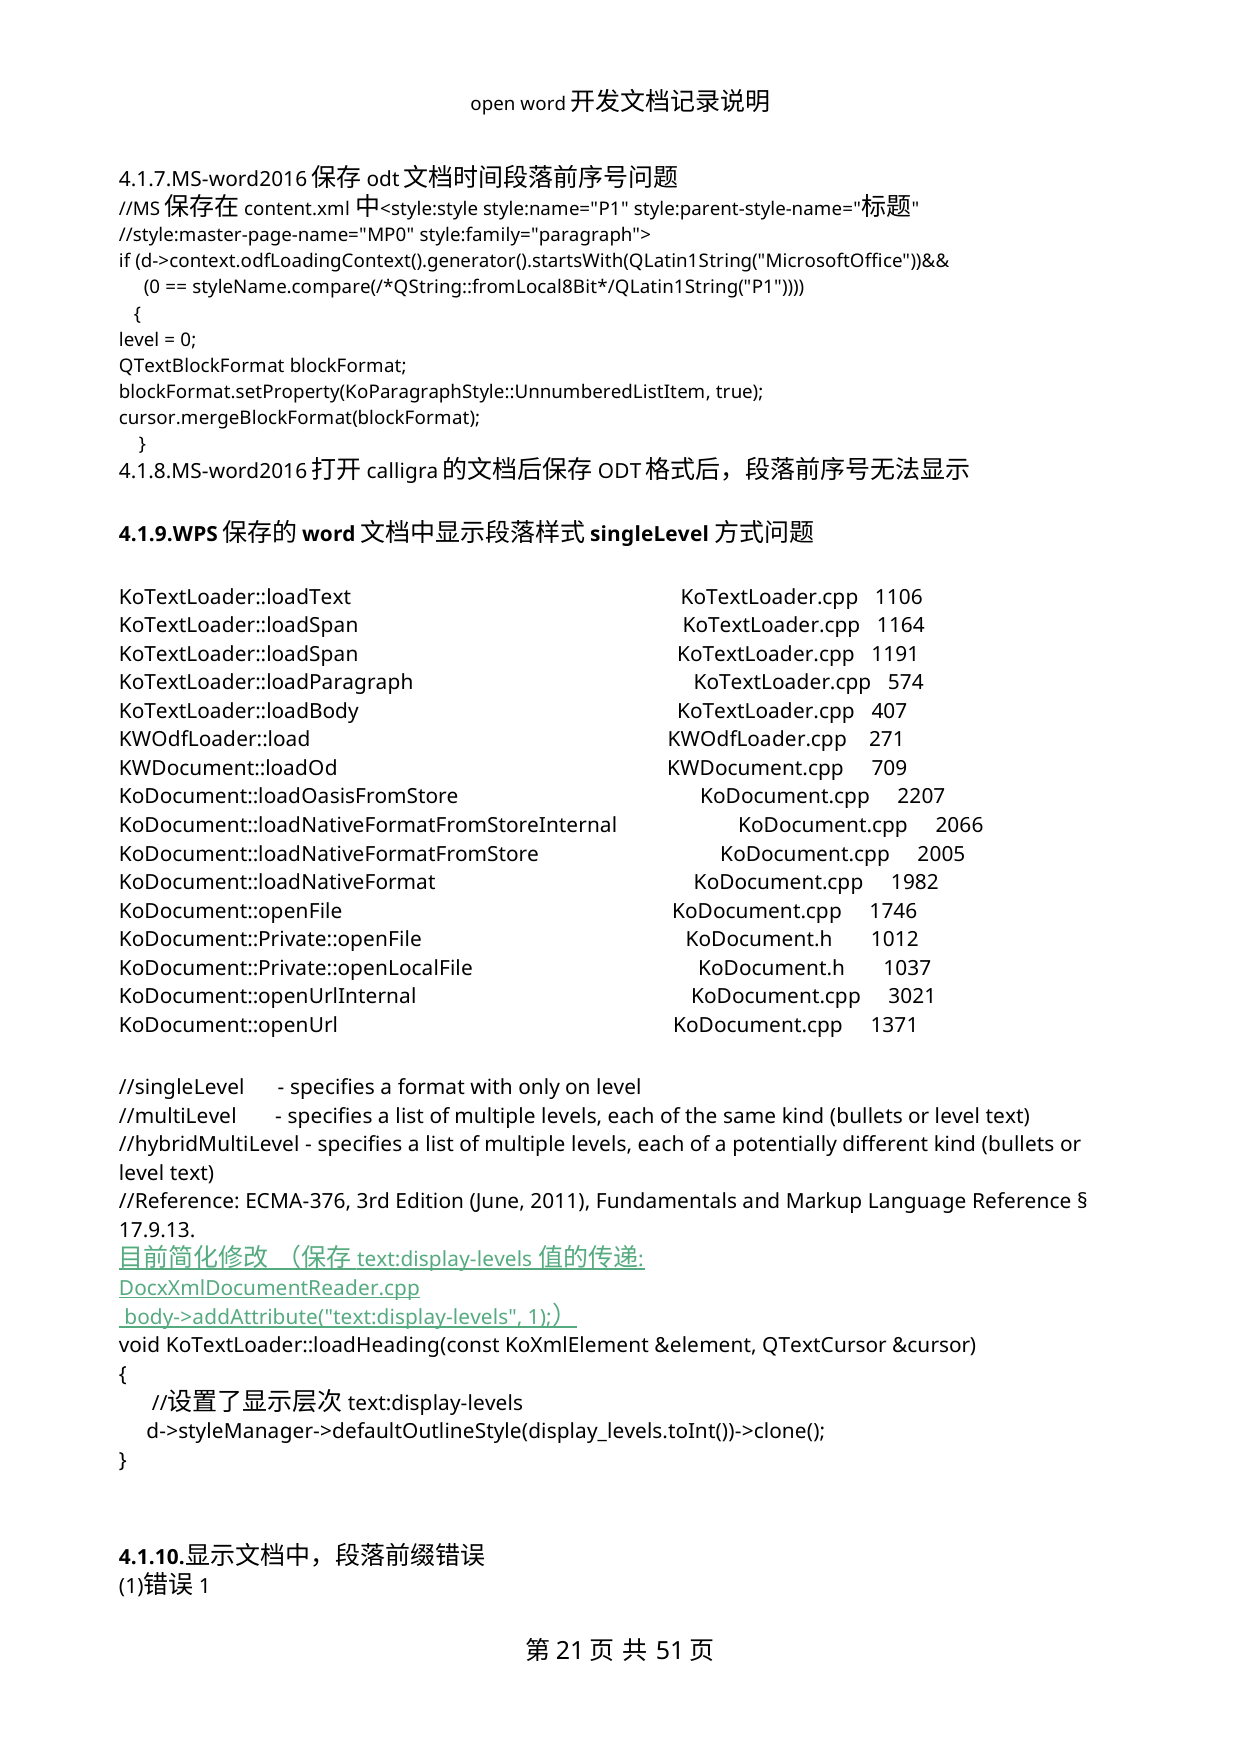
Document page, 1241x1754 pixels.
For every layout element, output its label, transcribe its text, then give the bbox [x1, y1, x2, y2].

text KWOdfLoader::load KWOdfLoader.cpp 271 [119, 724, 1121, 753]
text } [119, 1445, 1121, 1473]
text DocxXmlDocumentReader.cpp [119, 1273, 1121, 1301]
text KoDocument::loadOasisFromStore KoDocument.cpp 2207 [119, 781, 1121, 810]
text KoDocument::openUrlInternal KoDocument.cpp 3021 [119, 981, 1121, 1010]
text //设置了显示层次text:display-levels [119, 1387, 1121, 1416]
text KWDocument::loadOd KWDocument.cpp 709 [119, 753, 1121, 781]
text (0 == styleName.compare(/*QString::fromLocal8Bit*/QLatin1String("P1")))) [119, 273, 1121, 299]
text KoTextLoader::loadSpan KoTextLoader.cpp 1164 [119, 610, 1121, 639]
text //style:master-page-name="MP0" style:family="paragraph"> [119, 221, 1121, 247]
text (1)错误1 [119, 1570, 1121, 1599]
text KoTextLoader::loadBody KoTextLoader.cpp 407 [119, 696, 1121, 724]
text blockFormat.setProperty(KoParagraphStyle::UnnumberedListItem, true); [119, 377, 1121, 403]
text KoDocument::loadNativeFormat KoDocument.cpp 1982 [119, 867, 1121, 896]
text void KoTextLoader::loadHeading(const KoXmlElement &element, QTextCursor &cursor) [119, 1330, 1121, 1359]
text KoDocument::Private::openLocalFile KoDocument.h 1037 [119, 953, 1121, 981]
text KoTextLoader::loadSpan KoTextLoader.cpp 1191 [119, 639, 1121, 667]
text { [119, 299, 1121, 325]
text KoDocument::loadNativeFormatFromStore KoDocument.cpp 2005 [119, 838, 1121, 867]
text KoDocument::Private::openFile KoDocument.h 1012 [119, 924, 1121, 953]
text //MS保存在content.xml 中<style:style style:name="P1" style:parent-style-name="标题" [119, 192, 1121, 221]
subtitle WPS保存的word文档中显示段落样式singleLevel 方式问题 [119, 519, 1121, 548]
text QTextBlockFormat blockFormat; [119, 351, 1121, 377]
text KoDocument::loadNativeFormatFromStoreInternal KoDocument.cpp 2066 [119, 810, 1121, 838]
text //multiLevel - specifies a list of multiple levels, each of the same kind (bullets or level text) [119, 1101, 1121, 1129]
subtitle MS-word2016打开calligra的文档后保存ODT格式后，段落前序号无法显示 [119, 456, 1121, 485]
text KoTextLoader::loadText KoTextLoader.cpp 1106 [119, 582, 1121, 610]
text //singleLevel - specifies a format with only on level [119, 1072, 1121, 1101]
text KoDocument::openFile KoDocument.cpp 1746 [119, 896, 1121, 924]
text cursor.mergeBlockFormat(blockFormat); [119, 403, 1121, 429]
text KoDocument::openUrl KoDocument.cpp 1371 [119, 1010, 1121, 1038]
subtitle MS-word2016保存odt文档时间段落前序号问题 [119, 163, 1121, 192]
text KoTextLoader::loadParagraph KoTextLoader.cpp 574 [119, 667, 1121, 696]
text { [119, 1359, 1121, 1387]
text 目前简化修改 （保存text:display-levels 值的传递: [119, 1243, 1121, 1273]
text //Reference: ECMA-376, 3rd Edition (June, 2011), Fundamentals and Markup Language Reference § 17.9.13. [119, 1186, 1121, 1243]
text level = 0; [119, 325, 1121, 351]
text d->styleManager->defaultOutlineStyle(display_levels.toInt())->clone(); [119, 1416, 1121, 1445]
text if (d->context.odfLoadingContext().generator().startsWith(QLatin1String("MicrosoftOffice"))&& [119, 247, 1121, 273]
text } [119, 429, 1121, 456]
text body->addAttribute("text:display-levels", 1);） [119, 1301, 1121, 1330]
subtitle 显示文档中，段落前缀错误 [119, 1541, 1121, 1570]
text //hybridMultiLevel - specifies a list of multiple levels, each of a potentially different kind (bullets or level text) [119, 1129, 1121, 1186]
